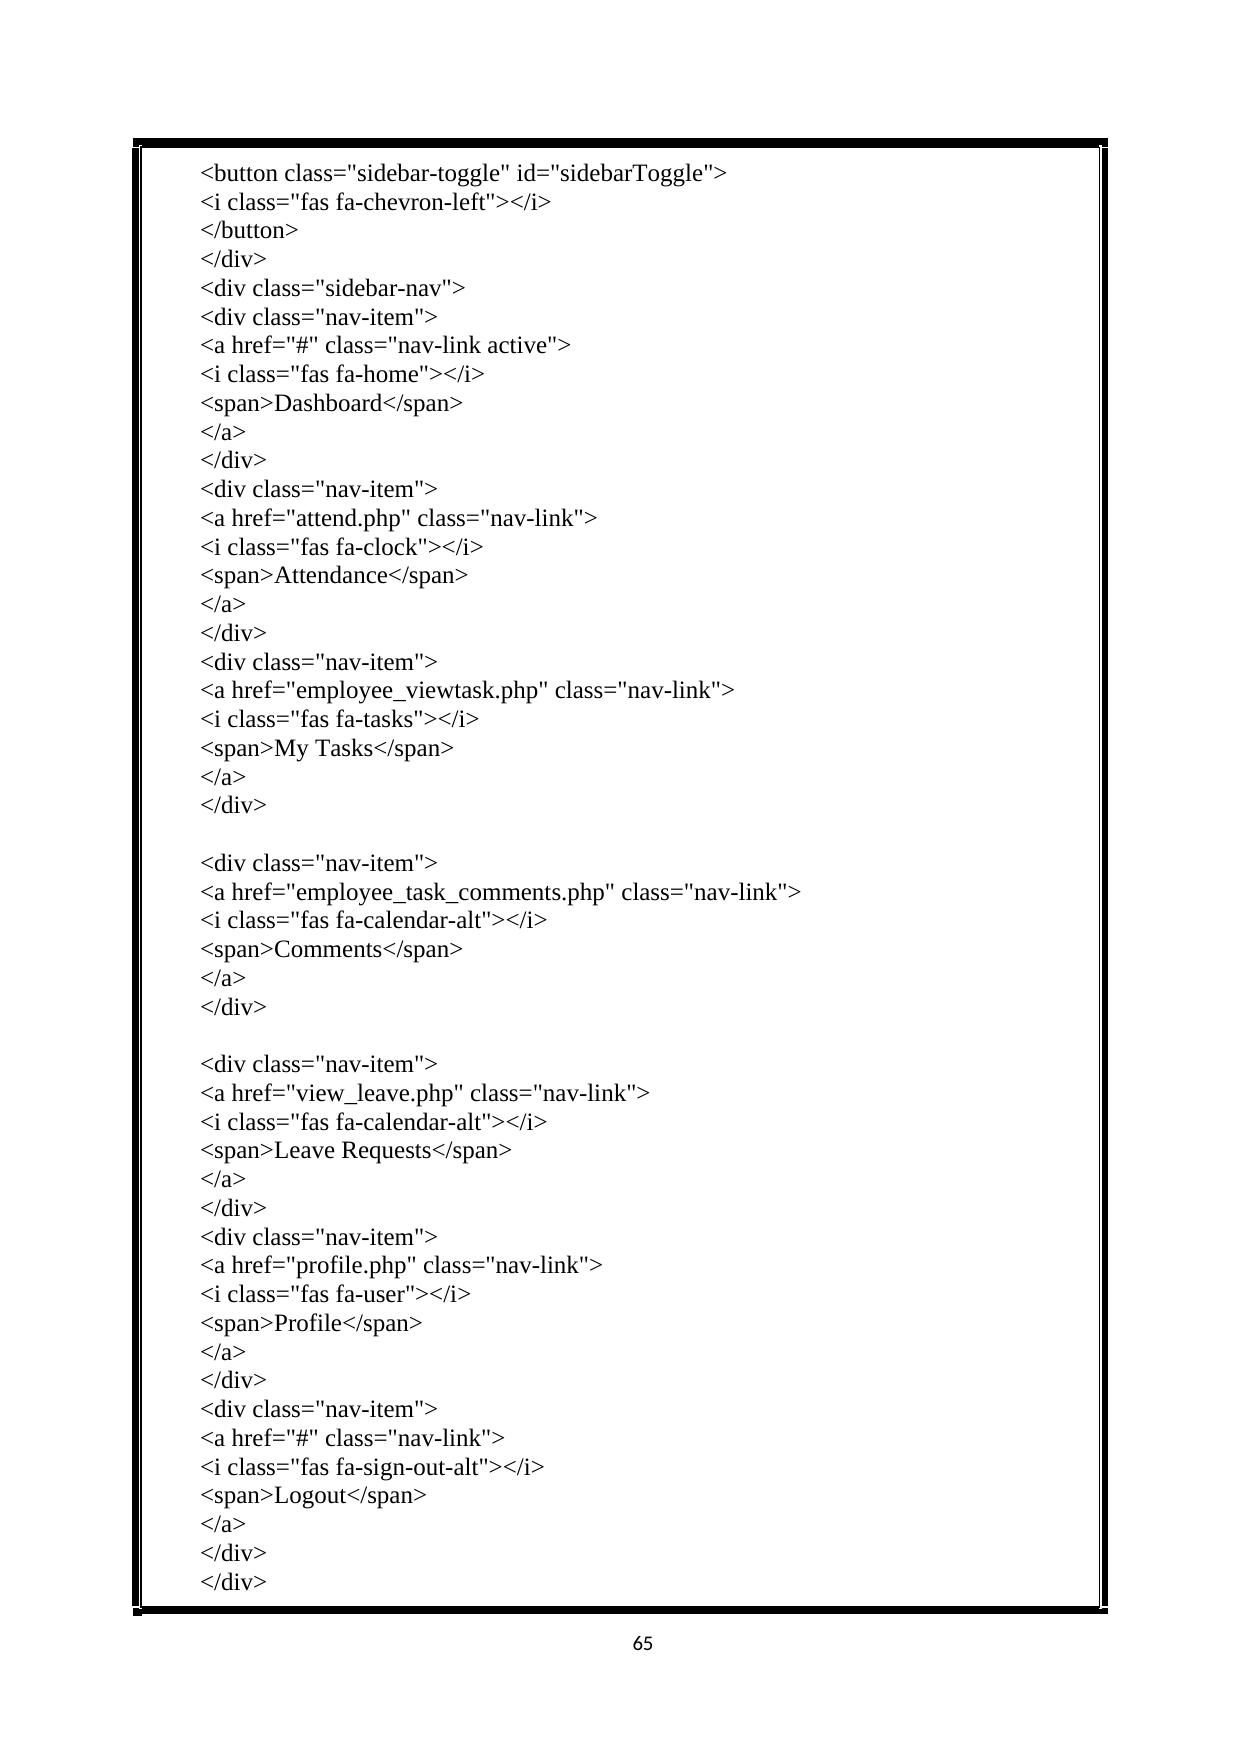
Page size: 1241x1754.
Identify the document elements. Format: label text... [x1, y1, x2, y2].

text <span>Dashboard</span> [200, 388, 1123, 417]
text <a href="employee_viewtask.php" class="nav-link"> [200, 675, 1123, 704]
text </div> [200, 244, 1123, 273]
text <a href="attend.php" class="nav-link"> [200, 503, 1123, 532]
text <a href="#" class="nav-link"> [200, 1423, 1123, 1452]
text <span>Profile</span> [200, 1308, 1123, 1337]
text </div> [200, 1567, 1123, 1595]
text <i class="fas fa-clock"></i> [200, 532, 1123, 560]
text <span>Comments</span> [200, 934, 1123, 963]
text <div class="nav-item"> [200, 1394, 1123, 1423]
text <div class="nav-item"> [200, 1049, 1123, 1078]
text </a> [200, 1164, 1123, 1193]
text </div> [200, 790, 1123, 819]
text </a> [200, 1337, 1123, 1365]
text </a> [200, 417, 1123, 445]
text <span>Logout</span> [200, 1480, 1123, 1509]
text <i class="fas fa-calendar-alt"></i> [200, 1107, 1123, 1135]
text <i class="fas fa-home"></i> [200, 359, 1123, 388]
text </div> [200, 992, 1123, 1020]
text </div> [200, 1365, 1123, 1394]
text </div> [200, 1538, 1123, 1567]
text </a> [200, 963, 1123, 992]
text <div class="nav-item"> [200, 1222, 1123, 1250]
text <div class="nav-item"> [200, 474, 1123, 503]
text </div> [200, 1193, 1123, 1222]
text <i class="fas fa-calendar-alt"></i> [200, 905, 1123, 934]
text </a> [200, 1509, 1123, 1538]
text <span>Leave Requests</span> [200, 1135, 1123, 1164]
text <i class="fas fa-chevron-left"></i> [200, 187, 1123, 215]
text </div> [200, 445, 1123, 474]
text <div class="nav-item"> [200, 848, 1123, 877]
text <a href="view_leave.php" class="nav-link"> [200, 1078, 1123, 1107]
text <div class="nav-item"> [200, 302, 1123, 330]
text <a href="#" class="nav-link active"> [200, 330, 1123, 359]
text <a href="employee_task_comments.php" class="nav-link"> [200, 877, 1123, 905]
text </a> [200, 762, 1123, 790]
text </button> [200, 215, 1123, 244]
text <i class="fas fa-user"></i> [200, 1279, 1123, 1308]
text <span>My Tasks</span> [200, 733, 1123, 762]
text <div class="sidebar-nav"> [200, 273, 1123, 302]
text <span>Attendance</span> [200, 560, 1123, 589]
text </div> [200, 618, 1123, 647]
text <div class="nav-item"> [200, 647, 1123, 675]
text </a> [200, 589, 1123, 618]
text <a href="profile.php" class="nav-link"> [200, 1250, 1123, 1279]
text <button class="sidebar-toggle" id="sidebarToggle"> [200, 158, 1123, 187]
text <i class="fas fa-tasks"></i> [200, 704, 1123, 733]
text <i class="fas fa-sign-out-alt"></i> [200, 1452, 1123, 1480]
